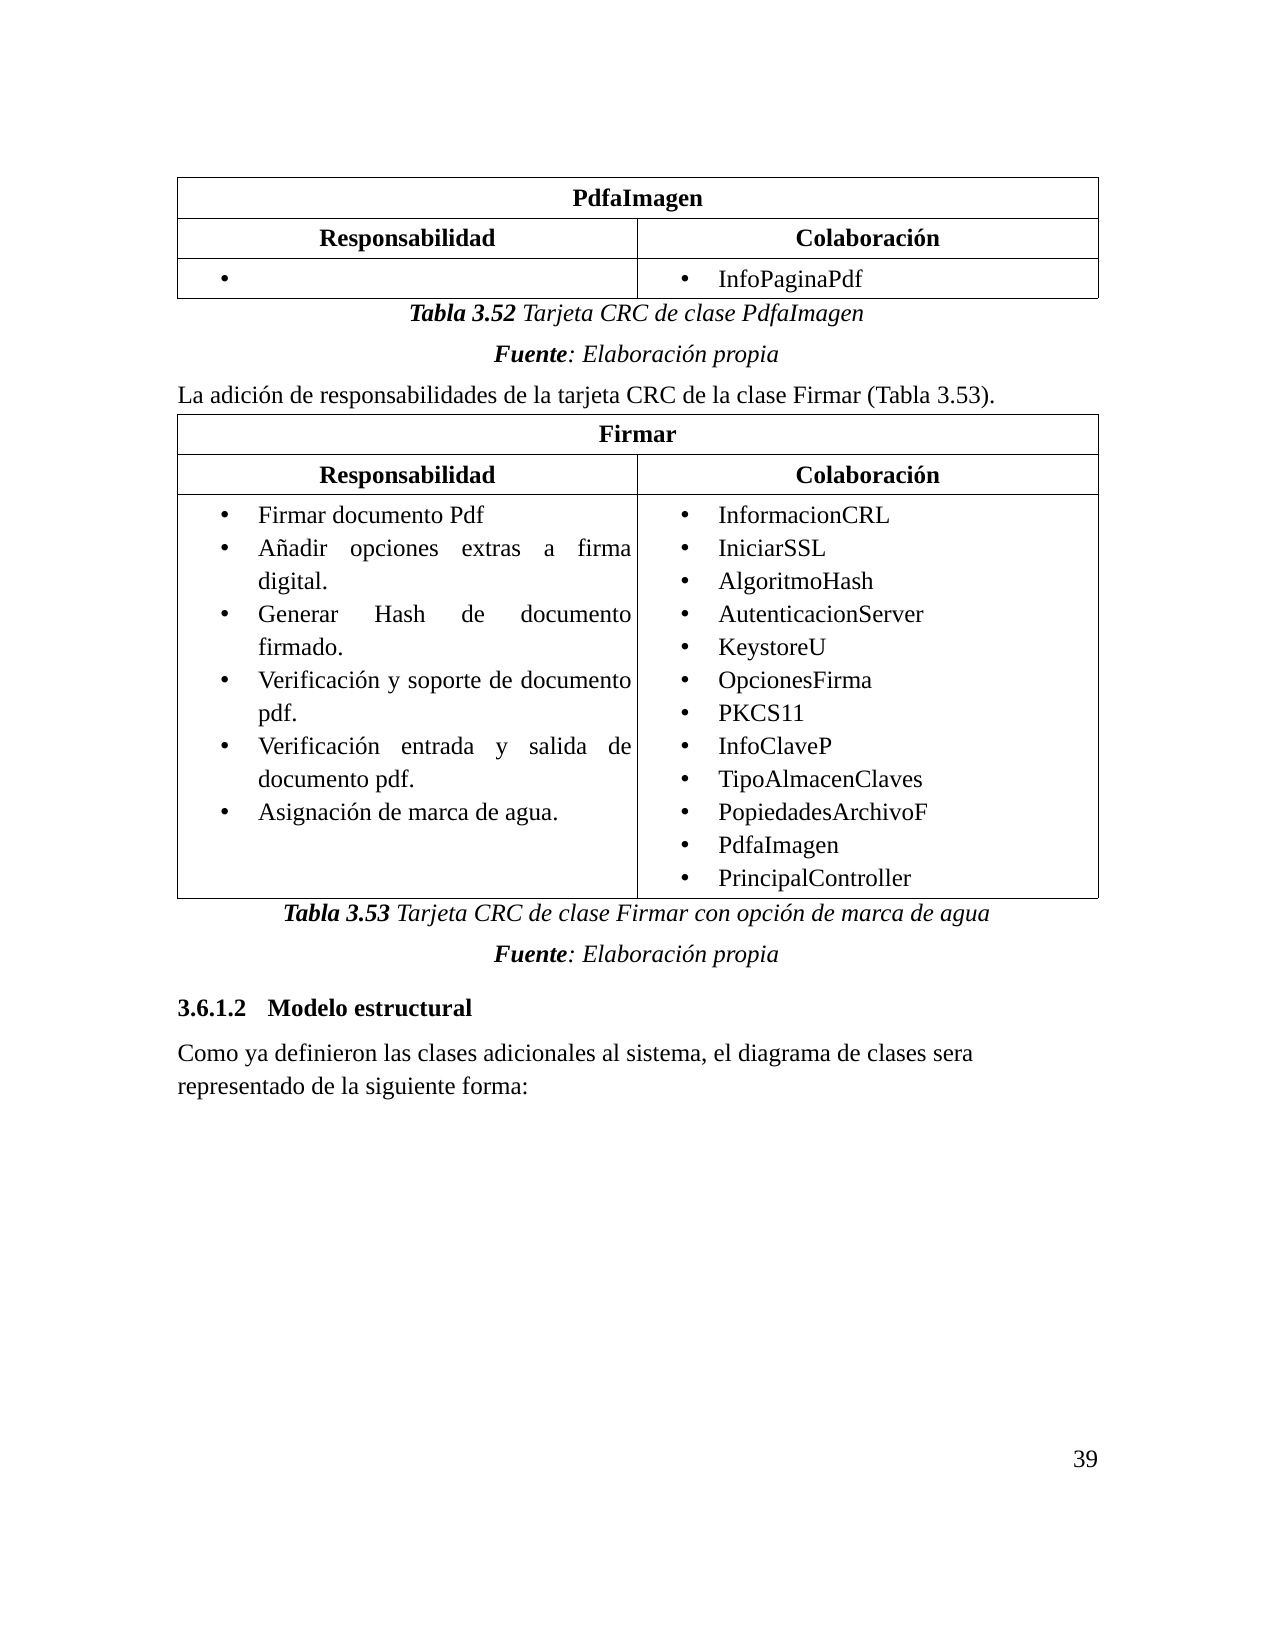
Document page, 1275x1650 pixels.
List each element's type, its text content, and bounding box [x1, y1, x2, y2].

text Tabla 3.53 Tarjeta CRC de clase Firmar con opción de marca de agua [177, 899, 1098, 927]
table_header Firmar [178, 415, 1098, 454]
table_cell Colaboración [638, 455, 1098, 494]
text Tabla 3.52 Tarjeta CRC de clase PdfaImagen [177, 299, 1098, 327]
table_cell Responsabilidad [178, 219, 637, 258]
table_cell Responsabilidad [178, 455, 637, 494]
table_cell InfoPaginaPdf [638, 259, 1098, 298]
subtitle Modelo estructural [177, 993, 1098, 1021]
text Como ya definieron las clases adicionales al sistema, el diagrama de clases sera representado de la siguiente forma: [177, 1038, 1098, 1100]
text La adición de responsabilidades de la tarjeta CRC de la clase Firmar (Tabla 3.53). [177, 381, 1098, 409]
text Fuente: Elaboración propia [177, 939, 1098, 968]
table_cell Firmar documento Pdf Añadir opciones extras a firma digital. Generar Hash de documento firmado. Verificación y soporte de documento pdf. Verificación entrada y salida de documento pdf. Asignación de marca de agua. [178, 495, 637, 898]
table_cell [178, 259, 637, 298]
table_cell Colaboración [638, 219, 1098, 258]
table_header PdfaImagen [178, 178, 1098, 217]
text Fuente: Elaboración propia [177, 339, 1098, 368]
table_cell InformacionCRL IniciarSSL AlgoritmoHash AutenticacionServer KeystoreU OpcionesFirma PKCS11 InfoClaveP TipoAlmacenClaves PopiedadesArchivoF PdfaImagen PrincipalController [638, 495, 1098, 898]
